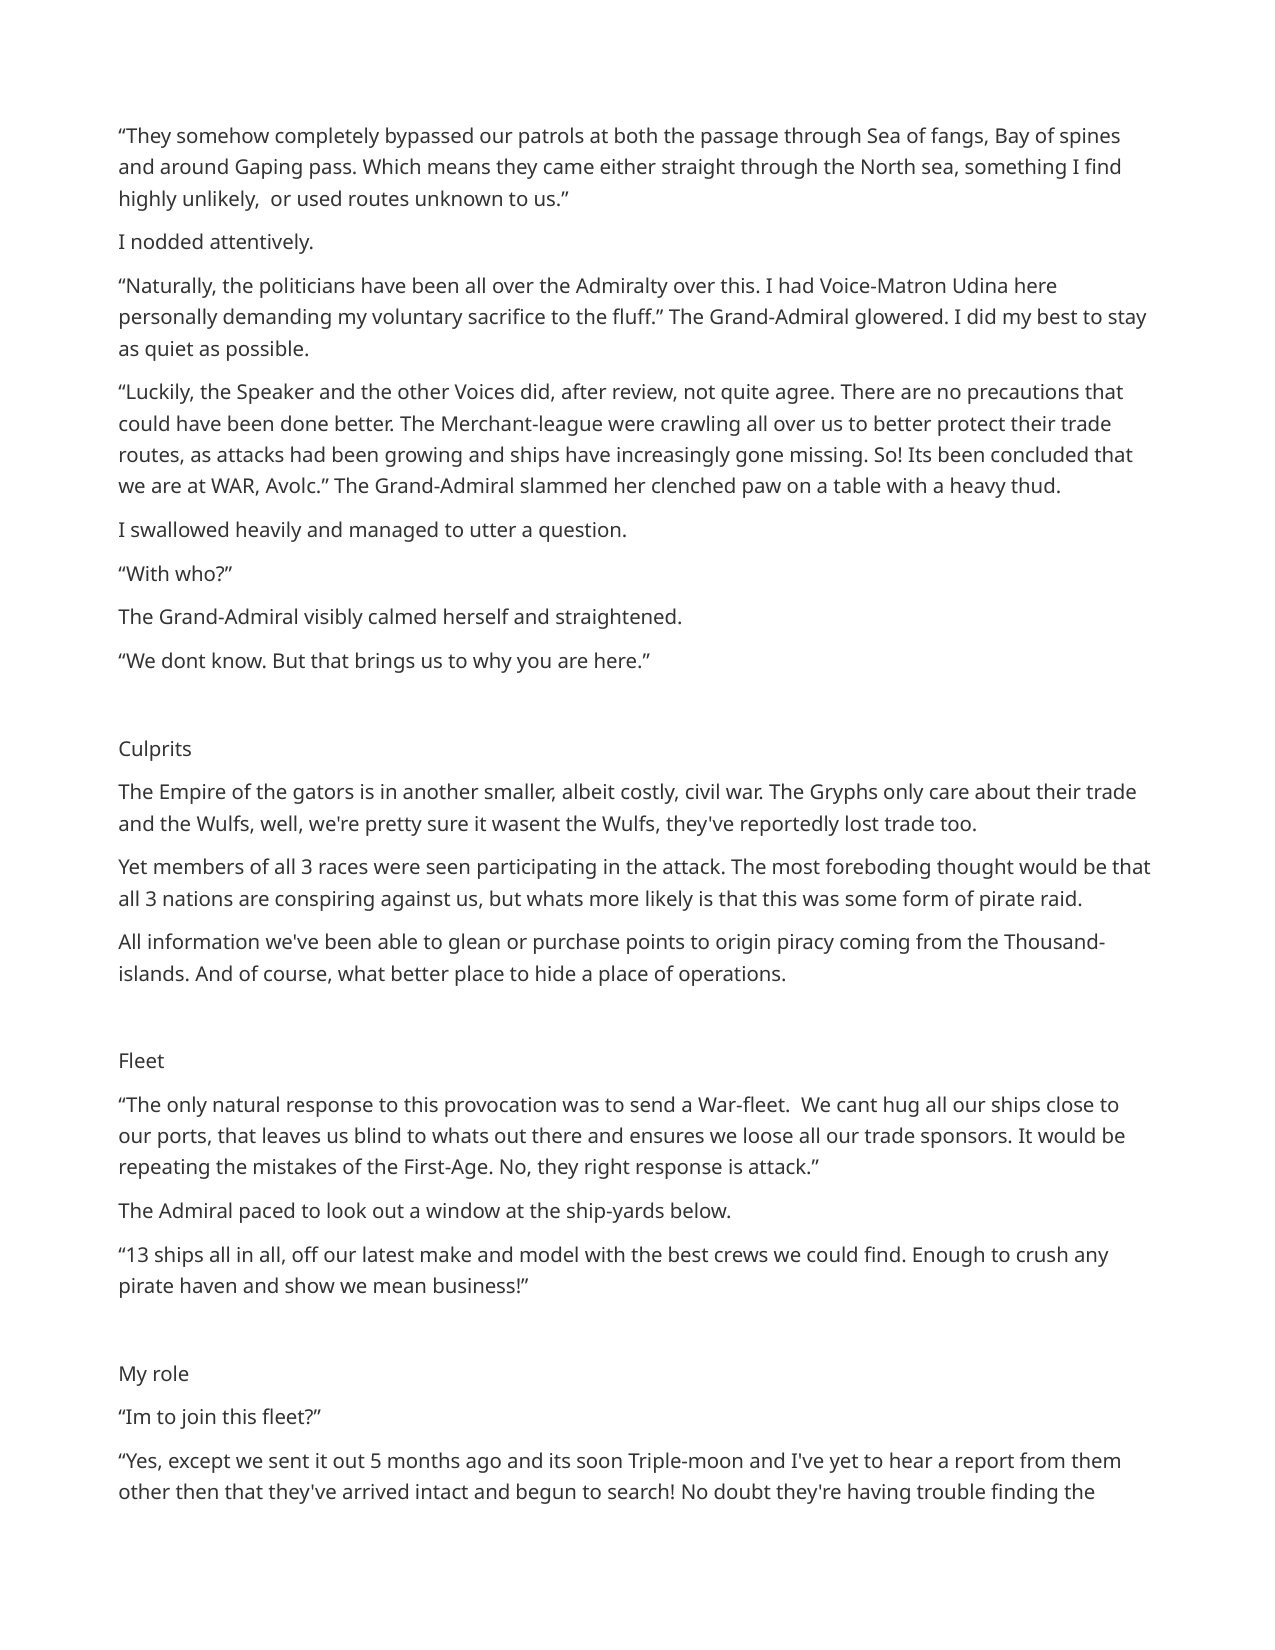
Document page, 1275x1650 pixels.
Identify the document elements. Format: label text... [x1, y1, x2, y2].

text The Admiral paced to look out a window at the ship-yards below. [118, 1193, 1157, 1224]
text “The only natural response to this provocation was to send a War-fleet. We cant hug all our ships close to our ports, that leaves us blind to whats out there and ensures we loose all our trade sponsors. It would be repeating the mistakes of the First-Age. No, they right response is attack.” [118, 1087, 1157, 1181]
text All information we've been able to glean or purchase points to origin piracy coming from the Thousand-islands. And of course, what better place to hide a place of operations. [118, 924, 1157, 987]
text Culprits [118, 731, 1157, 762]
text “Naturally, the politicians have been all over the Admiralty over this. I had Voice-Matron Udina here personally demanding my voluntary sacrifice to the fluff.” The Grand-Admiral glowered. I did my best to stay as quiet as possible. [118, 268, 1157, 362]
text “Im to join this fleet?” [118, 1399, 1157, 1431]
text I swallowed heavily and managed to utter a question. [118, 512, 1157, 543]
text Yet members of all 3 races were seen participating in the attack. The most foreboding thought would be that all 3 nations are conspiring against us, but whats more likely is that this was some form of pirate raid. [118, 849, 1157, 912]
text The Empire of the gators is in another smaller, albeit costly, civil war. The Gryphs only care about their trade and the Wulfs, well, we're pretty sure it wasent the Wulfs, they've reportedly lost trade too. [118, 774, 1157, 837]
text The Grand-Admiral visibly calmed herself and straightened. [118, 599, 1157, 631]
text “Yes, except we sent it out 5 months ago and its soon Triple-moon and I've yet to hear a report from them other then that they've arrived intact and begun to search! No doubt they're having trouble finding the [118, 1443, 1157, 1506]
text I nodded attentively. [118, 224, 1157, 256]
text “13 ships all in all, off our latest make and model with the best crews we could find. Enough to crush any pirate haven and show we mean business!” [118, 1237, 1157, 1299]
text “Luckily, the Speaker and the other Voices did, after review, not quite agree. There are no precautions that could have been done better. The Merchant-league were crawling all over us to better protect their trade routes, as attacks had been growing and ships have increasingly gone missing. So! Its been concluded that we are at WAR, Avolc.” The Grand-Admiral slammed her clenched paw on a table with a heavy thud. [118, 374, 1157, 499]
text My role [118, 1356, 1157, 1387]
text “They somehow completely bypassed our patrols at both the passage through Sea of fangs, Bay of spines and around Gaping pass. Which means they came either straight through the North sea, something I find highly unlikely, or used routes unknown to us.” [118, 118, 1157, 212]
text Fleet [118, 1043, 1157, 1074]
text “With who?” [118, 556, 1157, 587]
text “We dont know. But that brings us to why you are here.” [118, 643, 1157, 674]
